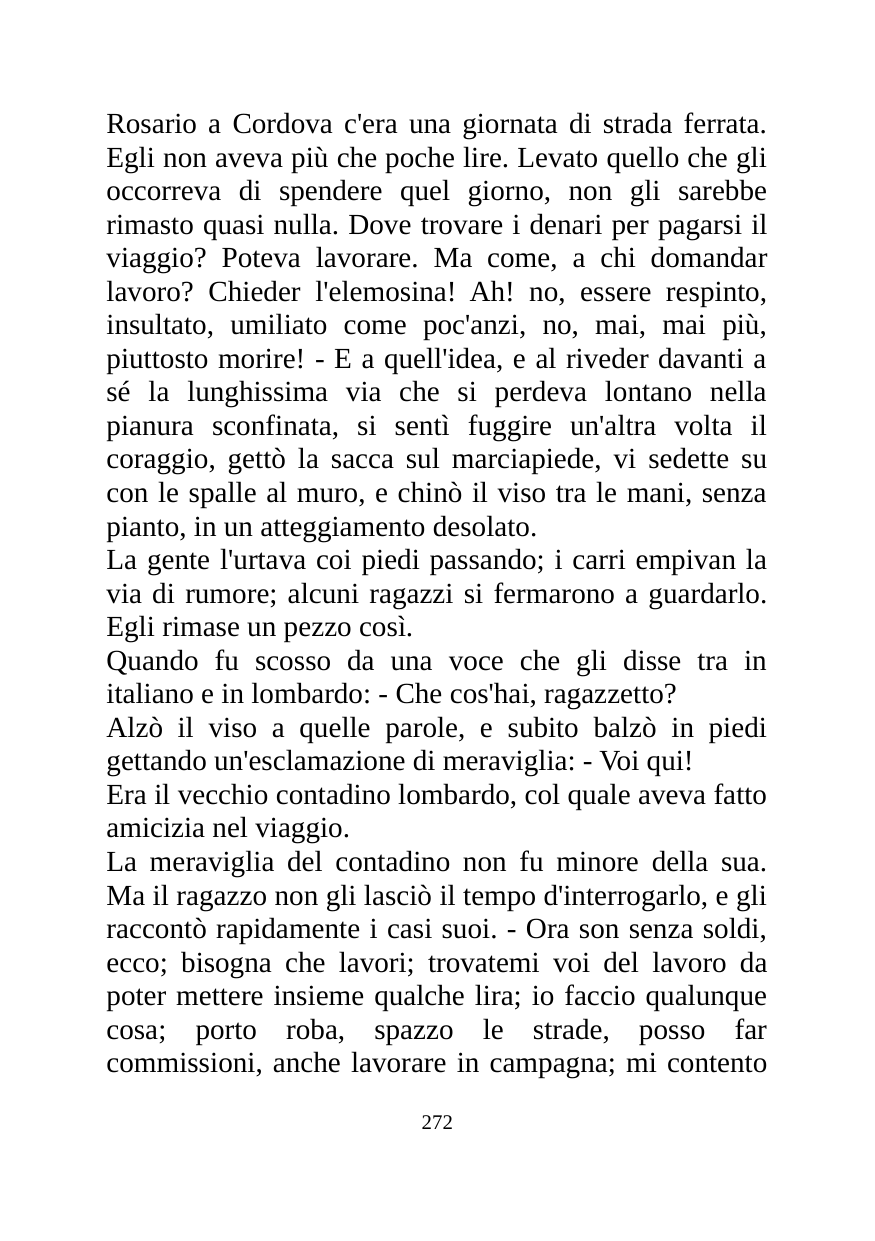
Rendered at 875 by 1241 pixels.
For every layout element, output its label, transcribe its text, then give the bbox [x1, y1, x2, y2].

text La meraviglia del contadino non fu minore della sua. Ma il ragazzo non gli lasciò il tempo d'interrogarlo, e gli raccontò rapidamente i casi suoi. - Ora son senza soldi, ecco; bisogna che lavori; trovatemi voi del lavoro da poter mettere insieme qualche lira; io faccio qualunque cosa; porto roba, spazzo le strade, posso far commissioni, anche lavorare in campagna; mi contento [106, 844, 768, 1079]
text Era il vecchio contadino lombardo, col quale aveva fatto amicizia nel viaggio. [106, 777, 768, 844]
text Rosario a Cordova c'era una giornata di strada ferrata. Egli non aveva più che poche lire. Levato quello che gli occorreva di spendere quel giorno, non gli sarebbe rimasto quasi nulla. Dove trovare i denari per pagarsi il viaggio? Poteva lavorare. Ma come, a chi domandar lavoro? Chieder l'elemosina! Ah! no, essere respinto, insultato, umiliato come poc'anzi, no, mai, mai più, piuttosto morire! - E a quell'idea, e al riveder davanti a sé la lunghissima via che si perdeva lontano nella pianura sconfinata, si sentì fuggire un'altra volta il coraggio, gettò la sacca sul marciapiede, vi sedette su con le spalle al muro, e chinò il viso tra le mani, senza pianto, in un atteggiamento desolato. [106, 106, 768, 542]
text La gente l'urtava coi piedi passando; i carri empivan la via di rumore; alcuni ragazzi si fermarono a guardarlo. Egli rimase un pezzo così. [106, 542, 768, 643]
text Alzò il viso a quelle parole, e subito balzò in piedi gettando un'esclamazione di meraviglia: - Voi qui! [106, 710, 768, 777]
text Quando fu scosso da una voce che gli disse tra in italiano e in lombardo: - Che cos'hai, ragazzetto? [106, 643, 768, 710]
